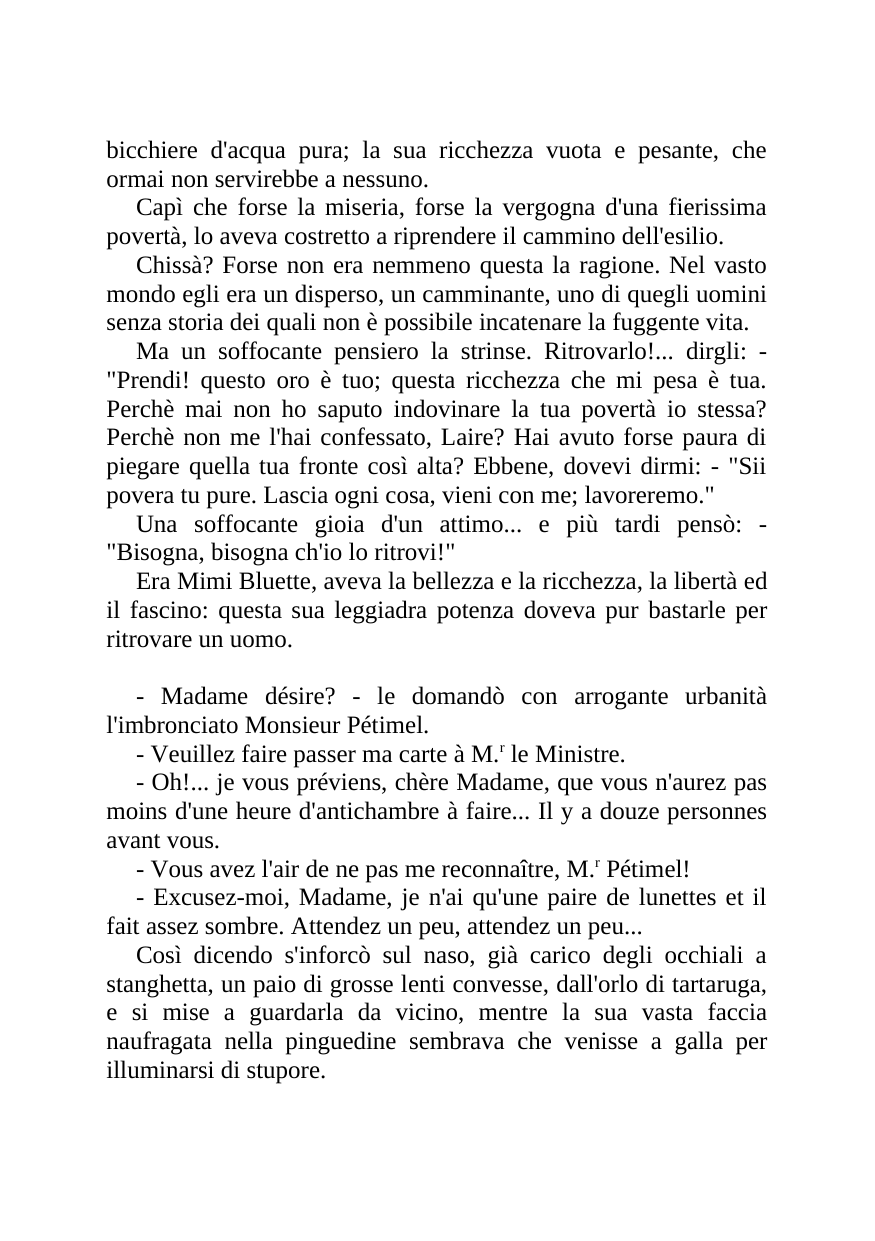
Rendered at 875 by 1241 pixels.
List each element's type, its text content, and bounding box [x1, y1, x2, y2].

text Chissà? Forse non era nemmeno questa la ragione. Nel vasto mondo egli era un disperso, un camminante, uno di quegli uomini senza storia dei quali non è possibile incatenare la fuggente vita. [106, 250, 768, 336]
text - Veuillez faire passer ma carte à M.r le Ministre. [106, 739, 768, 767]
text Una soffocante gioia d'un attimo... e più tardi pensò: - "Bisogna, bisogna ch'io lo ritrovi!" [106, 509, 768, 566]
text Era Mimi Bluette, aveva la bellezza e la ricchezza, la libertà ed il fascino: questa sua leggiadra potenza doveva pur bastarle per ritrovare un uomo. [106, 566, 768, 652]
text Capì che forse la miseria, forse la vergogna d'una fierissima povertà, lo aveva costretto a riprendere il cammino dell'esilio. [106, 192, 768, 250]
text - Madame désire? - le domandò con arrogante urbanità l'imbronciato Monsieur Pétimel. [106, 681, 768, 739]
text bicchiere d'acqua pura; la sua ricchezza vuota e pesante, che ormai non servirebbe a nessuno. [106, 135, 768, 192]
text - Excusez-moi, Madame, je n'ai qu'une paire de lunettes et il fait assez sombre. Attendez un peu, attendez un peu... [106, 882, 768, 940]
text - Oh!... je vous préviens, chère Madame, que vous n'aurez pas moins d'une heure d'antichambre à faire... Il y a douze personnes avant vous. [106, 767, 768, 854]
text Così dicendo s'inforcò sul naso, già carico degli occhiali a stanghetta, un paio di grosse lenti convesse, dall'orlo di tartaruga, e si mise a guardarla da vicino, mentre la sua vasta faccia naufragata nella pinguedine sembrava che venisse a galla per illuminarsi di stupore. [106, 940, 768, 1084]
text Ma un soffocante pensiero la strinse. Ritrovarlo!... dirgli: - "Prendi! questo oro è tuo; questa ricchezza che mi pesa è tua. Perchè mai non ho saputo indovinare la tua povertà io stessa? Perchè non me l'hai confessato, Laire? Hai avuto forse paura di piegare quella tua fronte così alta? Ebbene, dovevi dirmi: - "Sii povera tu pure. Lascia ogni cosa, vieni con me; lavoreremo." [106, 336, 768, 509]
text - Vous avez l'air de ne pas me reconnaître, M.r Pétimel! [106, 854, 768, 882]
